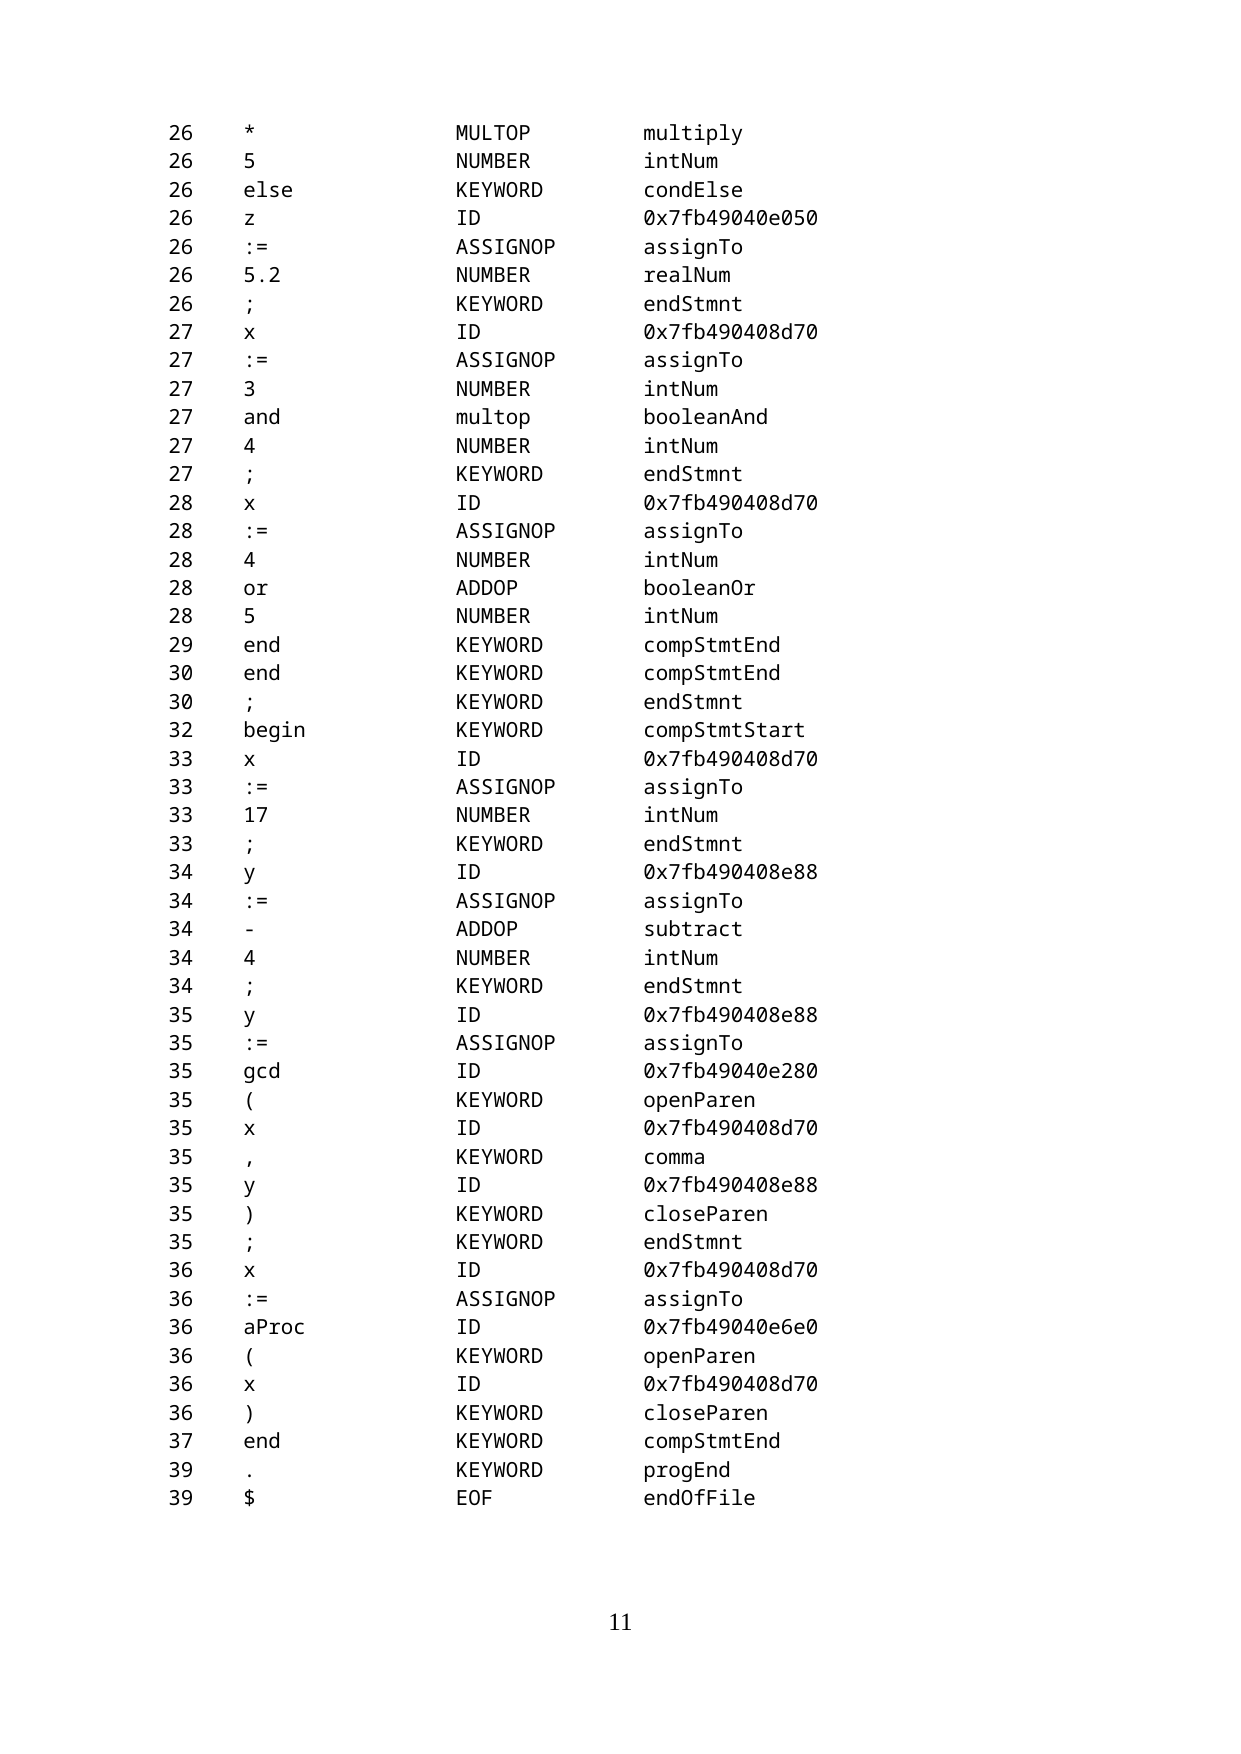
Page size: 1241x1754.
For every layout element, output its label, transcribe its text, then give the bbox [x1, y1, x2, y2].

text 36 x ID 0x7fb490408d70 [118, 1256, 1122, 1284]
text 27 4 NUMBER intNum [118, 431, 1122, 459]
text 34 4 NUMBER intNum [118, 943, 1122, 971]
text 35 ; KEYWORD endStmnt [118, 1227, 1122, 1256]
text 28 x ID 0x7fb490408d70 [118, 488, 1122, 516]
text 37 end KEYWORD compStmtEnd [118, 1426, 1122, 1455]
text 36 ( KEYWORD openParen [118, 1341, 1122, 1369]
text 26 ; KEYWORD endStmnt [118, 289, 1122, 317]
text 33 := ASSIGNOP assignTo [118, 772, 1122, 801]
text 35 := ASSIGNOP assignTo [118, 1028, 1122, 1057]
text 36 ) KEYWORD closeParen [118, 1398, 1122, 1426]
text 39 $ EOF endOfFile [118, 1483, 1122, 1512]
text 30 end KEYWORD compStmtEnd [118, 658, 1122, 687]
text 39 . KEYWORD progEnd [118, 1455, 1122, 1483]
text 35 ( KEYWORD openParen [118, 1085, 1122, 1113]
text 35 y ID 0x7fb490408e88 [118, 1000, 1122, 1028]
text 34 - ADDOP subtract [118, 914, 1122, 943]
text 35 , KEYWORD comma [118, 1142, 1122, 1170]
text 32 begin KEYWORD compStmtStart [118, 715, 1122, 744]
text 36 x ID 0x7fb490408d70 [118, 1369, 1122, 1398]
text 27 := ASSIGNOP assignTo [118, 346, 1122, 374]
text 33 17 NUMBER intNum [118, 801, 1122, 829]
text 33 ; KEYWORD endStmnt [118, 829, 1122, 857]
text 26 else KEYWORD condElse [118, 175, 1122, 203]
text 33 x ID 0x7fb490408d70 [118, 744, 1122, 772]
text 27 x ID 0x7fb490408d70 [118, 317, 1122, 346]
text 27 ; KEYWORD endStmnt [118, 459, 1122, 488]
text 27 3 NUMBER intNum [118, 374, 1122, 402]
text 26 := ASSIGNOP assignTo [118, 232, 1122, 260]
text 28 5 NUMBER intNum [118, 602, 1122, 630]
text 34 ; KEYWORD endStmnt [118, 971, 1122, 1000]
text 35 ) KEYWORD closeParen [118, 1199, 1122, 1227]
text 28 := ASSIGNOP assignTo [118, 516, 1122, 545]
text 26 5.2 NUMBER realNum [118, 260, 1122, 289]
text 35 y ID 0x7fb490408e88 [118, 1170, 1122, 1199]
text 35 gcd ID 0x7fb49040e280 [118, 1057, 1122, 1085]
text 35 x ID 0x7fb490408d70 [118, 1113, 1122, 1142]
text 36 aProc ID 0x7fb49040e6e0 [118, 1312, 1122, 1341]
text 26 * MULTOP multiply [118, 118, 1122, 147]
text 27 and multop booleanAnd [118, 402, 1122, 431]
text 26 5 NUMBER intNum [118, 147, 1122, 175]
text 28 or ADDOP booleanOr [118, 573, 1122, 602]
text 26 z ID 0x7fb49040e050 [118, 203, 1122, 232]
text 36 := ASSIGNOP assignTo [118, 1284, 1122, 1312]
text 30 ; KEYWORD endStmnt [118, 687, 1122, 715]
text 29 end KEYWORD compStmtEnd [118, 630, 1122, 658]
text 34 := ASSIGNOP assignTo [118, 886, 1122, 914]
text 34 y ID 0x7fb490408e88 [118, 857, 1122, 886]
text 28 4 NUMBER intNum [118, 545, 1122, 573]
